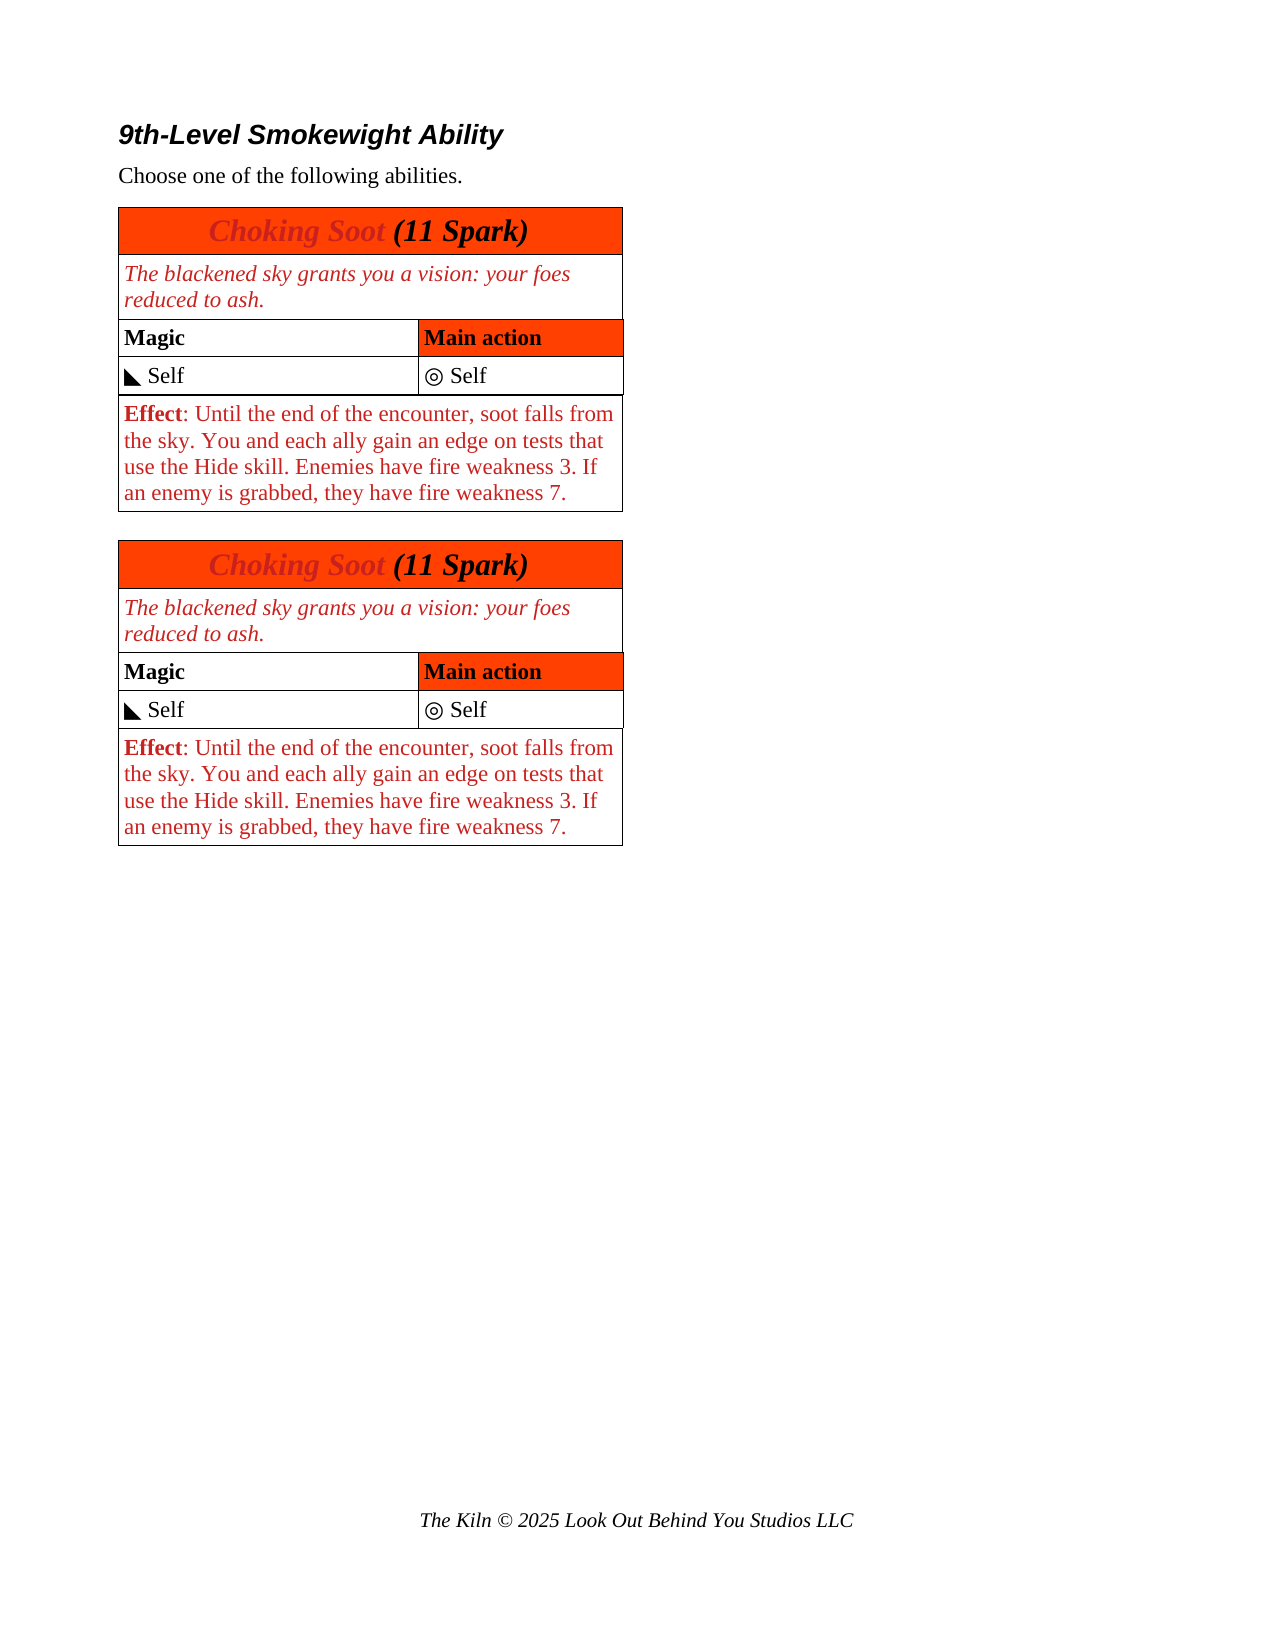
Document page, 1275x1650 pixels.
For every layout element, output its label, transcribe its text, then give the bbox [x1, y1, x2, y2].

subtitle Choose one of the following abilities. [118, 162, 622, 188]
table_header Main action [419, 653, 623, 690]
table_header Choking Soot (11 Spark) [119, 541, 622, 588]
table_header Effect: Until the end of the encounter, soot falls from the sky. You and each ally gain an edge on tests that use the Hide skill. Enemies have fire weakness 3. If an enemy is grabbed, they have fire weakness 7. [119, 396, 622, 511]
table_header Magic [119, 320, 418, 356]
table_header Effect: Until the end of the encounter, soot falls from the sky. You and each ally gain an edge on tests that use the Hide skill. Enemies have fire weakness 3. If an enemy is grabbed, they have fire weakness 7. [119, 729, 622, 845]
table_cell The blackened sky grants you a vision: your foes reduced to ash. [119, 589, 622, 652]
table_cell ◎ Self [419, 357, 623, 394]
table_cell ◎ Self [419, 691, 623, 728]
subtitle 9th-Level Smokewight Ability [118, 118, 622, 150]
table_cell The blackened sky grants you a vision: your foes reduced to ash. [119, 255, 622, 319]
table_header Magic [119, 653, 418, 690]
table_cell ◣ Self [119, 357, 418, 394]
table_header Choking Soot (11 Spark) [119, 208, 622, 254]
table_header Main action [419, 320, 623, 356]
table_cell ◣ Self [119, 691, 418, 728]
